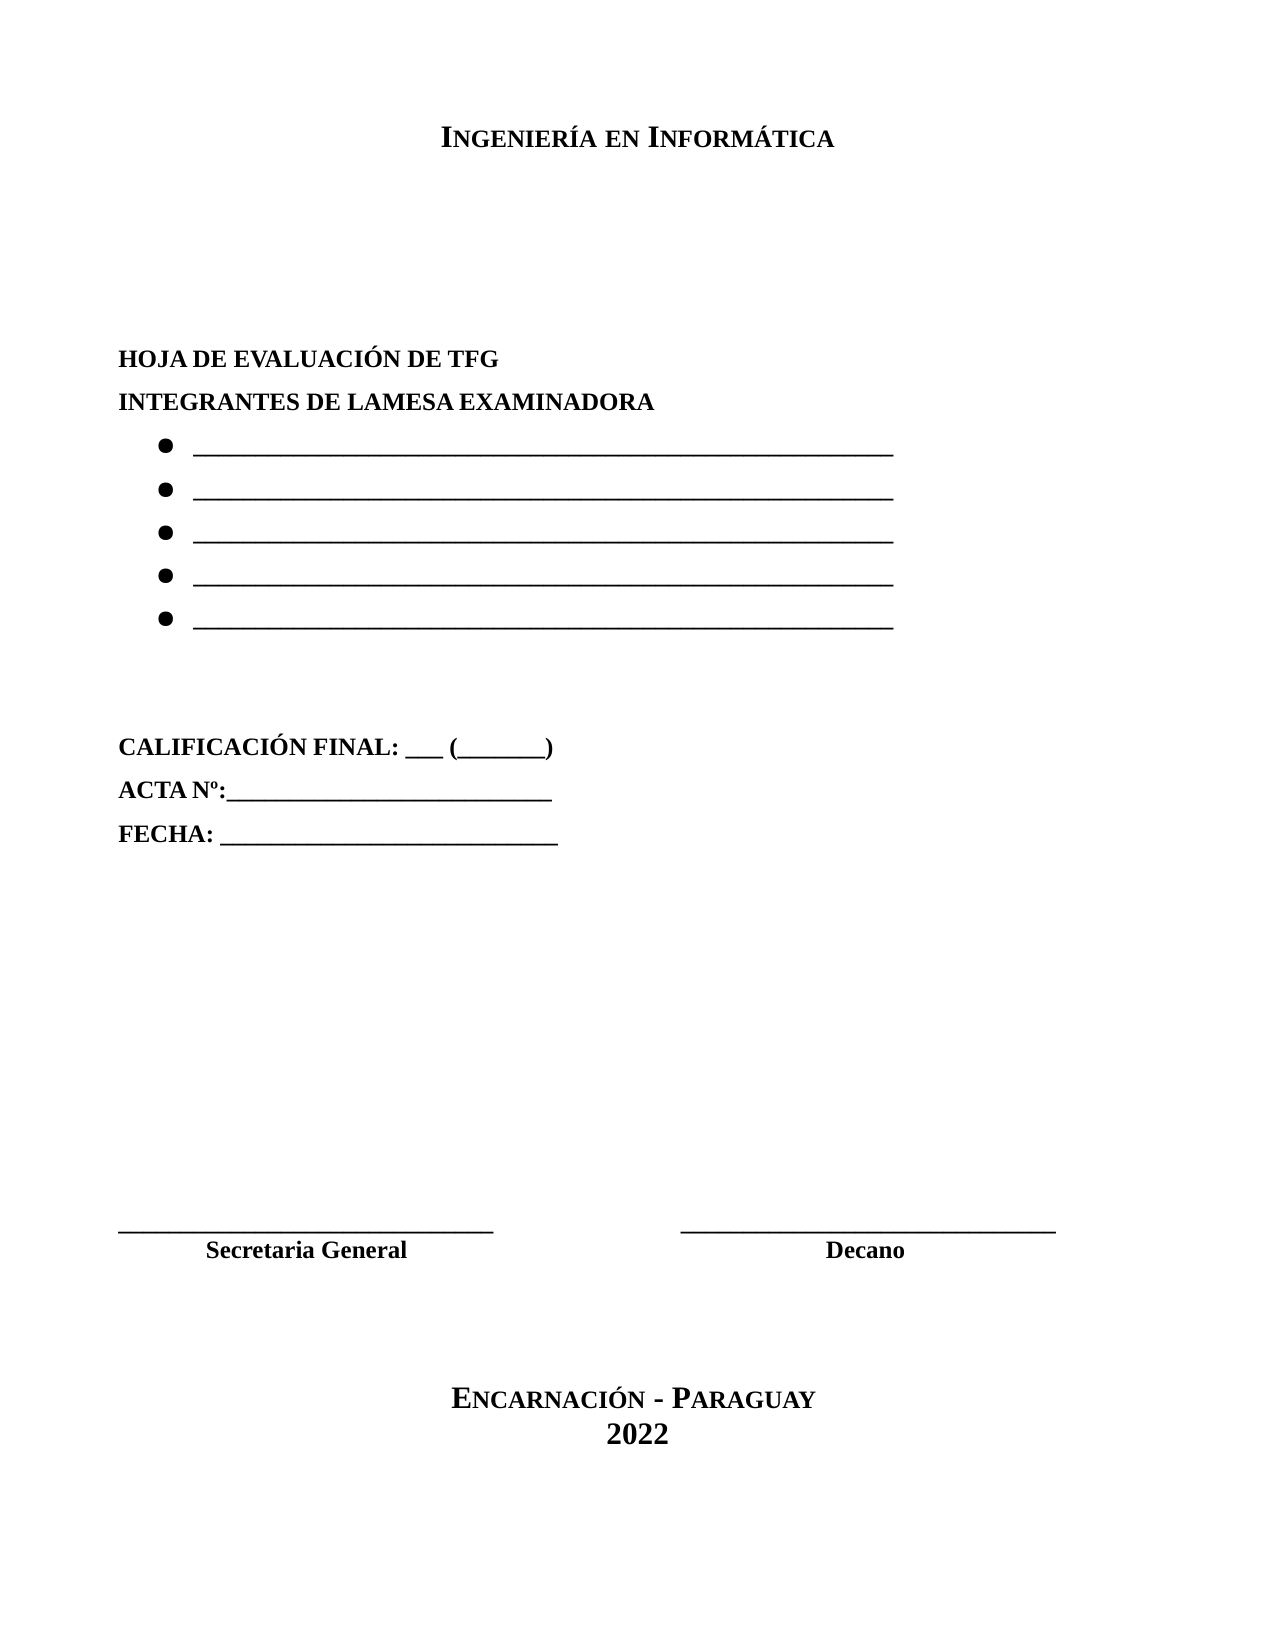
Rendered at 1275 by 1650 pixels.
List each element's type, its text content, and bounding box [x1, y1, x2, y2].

text HOJA DE EVALUACIÓN DE TFG [118, 344, 1157, 373]
text FECHA: ___________________________ [118, 819, 1157, 847]
list ________________________________________________________ [156, 603, 1157, 632]
text Secretaria General Decano [118, 1236, 1157, 1264]
text ______________________________ ______________________________ [118, 1207, 1157, 1236]
text 2022 [118, 1415, 1157, 1451]
text CALIFICACIÓN FINAL: ___ (_______) [118, 732, 1157, 761]
text Encarnación - Paraguay [118, 1379, 1157, 1415]
list ________________________________________________________ [156, 517, 1157, 546]
text ACTA Nº:__________________________ [118, 776, 1157, 804]
list ________________________________________________________ [156, 431, 1157, 459]
list ________________________________________________________ [156, 474, 1157, 502]
text Ingeniería en Informática [118, 118, 1157, 154]
list ________________________________________________________ [156, 560, 1157, 589]
text INTEGRANTES DE LAMESA EXAMINADORA [118, 387, 1157, 416]
